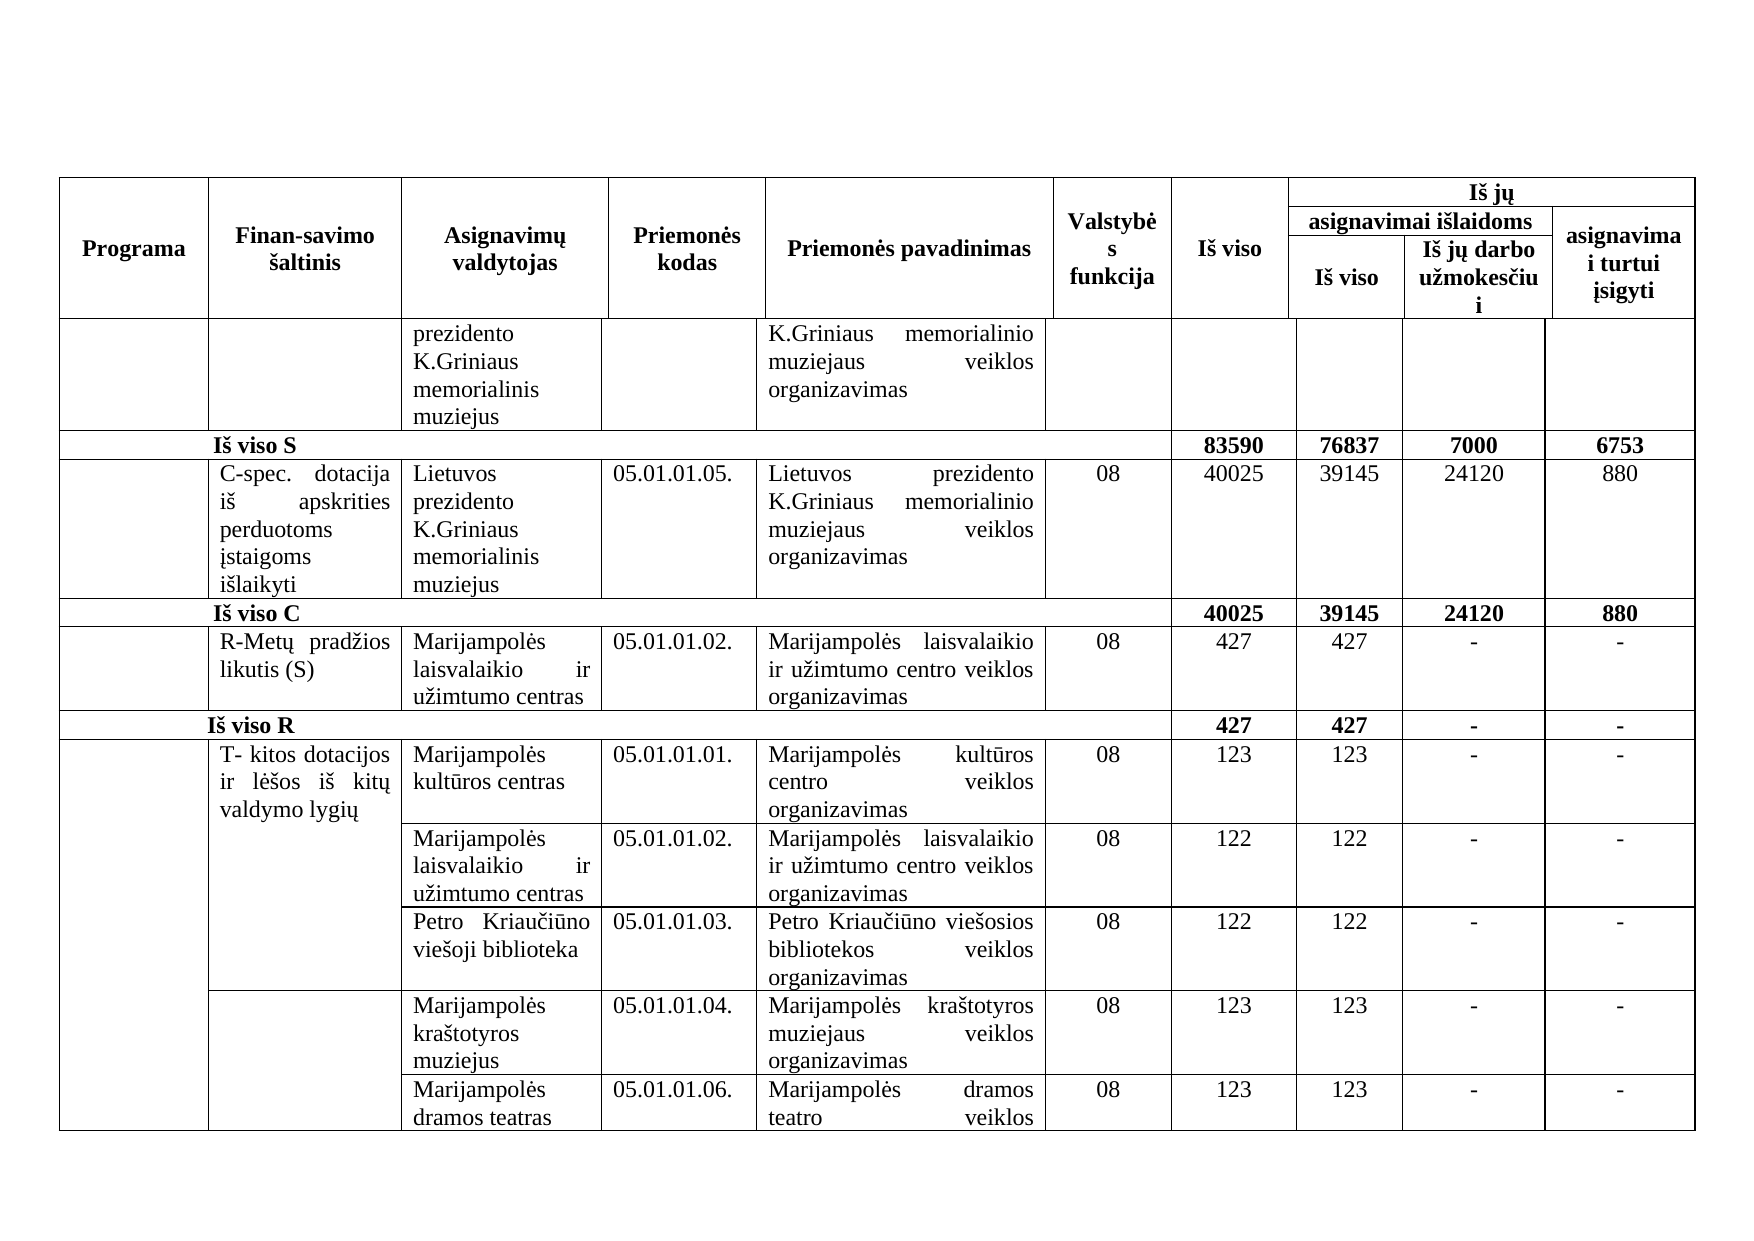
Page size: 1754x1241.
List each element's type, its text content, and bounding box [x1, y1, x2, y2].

table_cell 05.01.01.04. [602, 991, 756, 1074]
table_cell 122 [1297, 824, 1402, 906]
table_cell [60, 990, 208, 1074]
table_cell Iš jų darbo užmokesčiui [1405, 236, 1552, 318]
table_cell 122 [1172, 824, 1296, 906]
table_cell [60, 823, 208, 906]
table_cell 123 [1297, 991, 1402, 1074]
table_cell 39145 [1297, 460, 1402, 597]
table_cell Marijampolės dramos teatras [402, 1075, 601, 1130]
table_cell 05.01.01.02. [602, 627, 756, 710]
table_cell - [1546, 319, 1694, 430]
table_cell - [1546, 1075, 1694, 1130]
table_cell prezidento K.Griniaus memorialinis muziejus [402, 319, 601, 430]
table_cell Marijampolės kultūros centro veiklos organizavimas [757, 740, 1045, 822]
table_header Programa [60, 178, 208, 318]
table_header Finan-savimo šaltinis [209, 178, 401, 318]
table_cell 08 [1046, 627, 1171, 710]
table_cell 08 [1046, 740, 1171, 822]
table_cell [1172, 319, 1296, 430]
table_cell Marijampolės kraštotyros muziejus [402, 991, 601, 1074]
table_cell - [1403, 824, 1544, 906]
table_cell - [1403, 740, 1544, 822]
table_cell 123 [1172, 740, 1296, 822]
table_cell 880 [1546, 460, 1694, 597]
table_header Asignavimų valdytojas [402, 178, 608, 318]
table_header Iš jų [1289, 178, 1694, 206]
table_cell 427 [1297, 711, 1402, 739]
table_cell 83590 [1172, 431, 1296, 458]
table_cell Lietuvos prezidento K.Griniaus memorialinis muziejus [402, 460, 601, 597]
table_cell [209, 906, 401, 990]
table_cell [209, 823, 401, 906]
table_cell 05.01.01.03. [602, 908, 756, 990]
table_cell 24120 [1403, 599, 1544, 626]
table_cell Marijampolės laisvalaikio ir užimtumo centras [402, 627, 601, 710]
table_cell [60, 740, 208, 822]
table_cell [1297, 319, 1402, 430]
table_cell C-spec. dotacija iš apskrities perduotoms įstaigoms išlaikyti [209, 460, 401, 597]
table_cell 427 [1172, 627, 1296, 710]
table_cell Lietuvos prezidento K.Griniaus memorialinio muziejaus veiklos organizavimas [757, 460, 1045, 597]
table_cell Iš viso S [60, 431, 1171, 458]
table_cell Marijampolės laisvalaikio ir užimtumo centro veiklos organizavimas [757, 824, 1045, 906]
table_cell 08 [1046, 908, 1171, 990]
table_cell 122 [1172, 908, 1296, 990]
table_cell 39145 [1297, 599, 1402, 626]
table_cell 08 [1046, 824, 1171, 906]
table_cell 08 [1046, 460, 1171, 597]
table_cell 123 [1172, 991, 1296, 1074]
table_cell [60, 1074, 208, 1130]
table_cell [209, 1074, 401, 1130]
table_cell [209, 991, 401, 1074]
table_cell Marijampolės laisvalaikio ir užimtumo centro veiklos organizavimas [757, 627, 1045, 710]
table_cell Marijampolės kultūros centras [402, 740, 601, 822]
table_cell [60, 460, 208, 597]
table_cell Petro Kriaučiūno viešosios bibliotekos veiklos organizavimas [757, 908, 1045, 990]
table_cell T- kitos dotacijos ir lėšos iš kitų valdymo lygių [209, 740, 401, 822]
table_header Iš viso [1172, 178, 1288, 318]
table_cell Iš viso C [60, 599, 1171, 626]
table_cell 427 [1172, 711, 1296, 739]
table_cell Marijampolės laisvalaikio ir užimtumo centras [402, 824, 601, 906]
table_cell - [1403, 627, 1544, 710]
table_cell [60, 906, 208, 990]
table_cell 880 [1546, 599, 1694, 626]
table_cell 05.01.01.06. [602, 1075, 756, 1130]
table_cell Iš viso [1289, 236, 1404, 318]
table_cell Marijampolės kraštotyros muziejaus veiklos organizavimas [757, 991, 1045, 1074]
table_cell 05.01.01.01. [602, 740, 756, 822]
table_cell - [1403, 1075, 1544, 1130]
table_cell Iš viso R [60, 711, 1171, 739]
table_header Valstybės funkcija [1054, 178, 1171, 318]
table_cell 40025 [1172, 460, 1296, 597]
table_cell 123 [1172, 1075, 1296, 1130]
table_cell 05.01.01.02. [602, 824, 756, 906]
table_cell 123 [1297, 740, 1402, 822]
table_cell 08 [1046, 1075, 1171, 1130]
table_cell - [1403, 319, 1544, 430]
table_header Priemonės pavadinimas [766, 178, 1053, 318]
table_cell - [1546, 824, 1694, 906]
table_cell 05.01.01.05. [602, 460, 756, 597]
table_cell - [1403, 711, 1544, 739]
table_cell - [1403, 991, 1544, 1074]
table_cell - [1546, 740, 1694, 822]
table_cell 40025 [1172, 599, 1296, 626]
table_cell [60, 627, 208, 710]
table_cell [602, 319, 756, 430]
table_cell 24120 [1403, 460, 1544, 597]
table_cell asignavimai turtui įsigyti [1553, 207, 1694, 318]
table_cell 7000 [1403, 431, 1544, 458]
table_cell - [1546, 908, 1694, 990]
table_cell Petro Kriaučiūno viešoji biblioteka [402, 908, 601, 990]
table_cell asignavimai išlaidoms [1289, 207, 1552, 234]
table_cell - [1546, 711, 1694, 739]
table_cell - [1403, 908, 1544, 990]
table_cell - [1546, 627, 1694, 710]
table_cell 08 [1046, 991, 1171, 1074]
table_cell R-Metų pradžios likutis (S) [209, 627, 401, 710]
table_cell [60, 319, 208, 430]
table_cell 123 [1297, 1075, 1402, 1130]
table_cell K.Griniaus memorialinio muziejaus veiklos organizavimas [757, 319, 1045, 430]
table_cell 6753 [1546, 431, 1694, 458]
table_cell 122 [1297, 908, 1402, 990]
table_cell [209, 319, 401, 430]
table_cell 76837 [1297, 431, 1402, 458]
table_cell 427 [1297, 627, 1402, 710]
table_header Priemonės kodas [609, 178, 765, 318]
table_cell Marijampolės dramos teatro veiklos [757, 1075, 1045, 1130]
table_cell - [1546, 991, 1694, 1074]
table_cell [1046, 319, 1171, 430]
